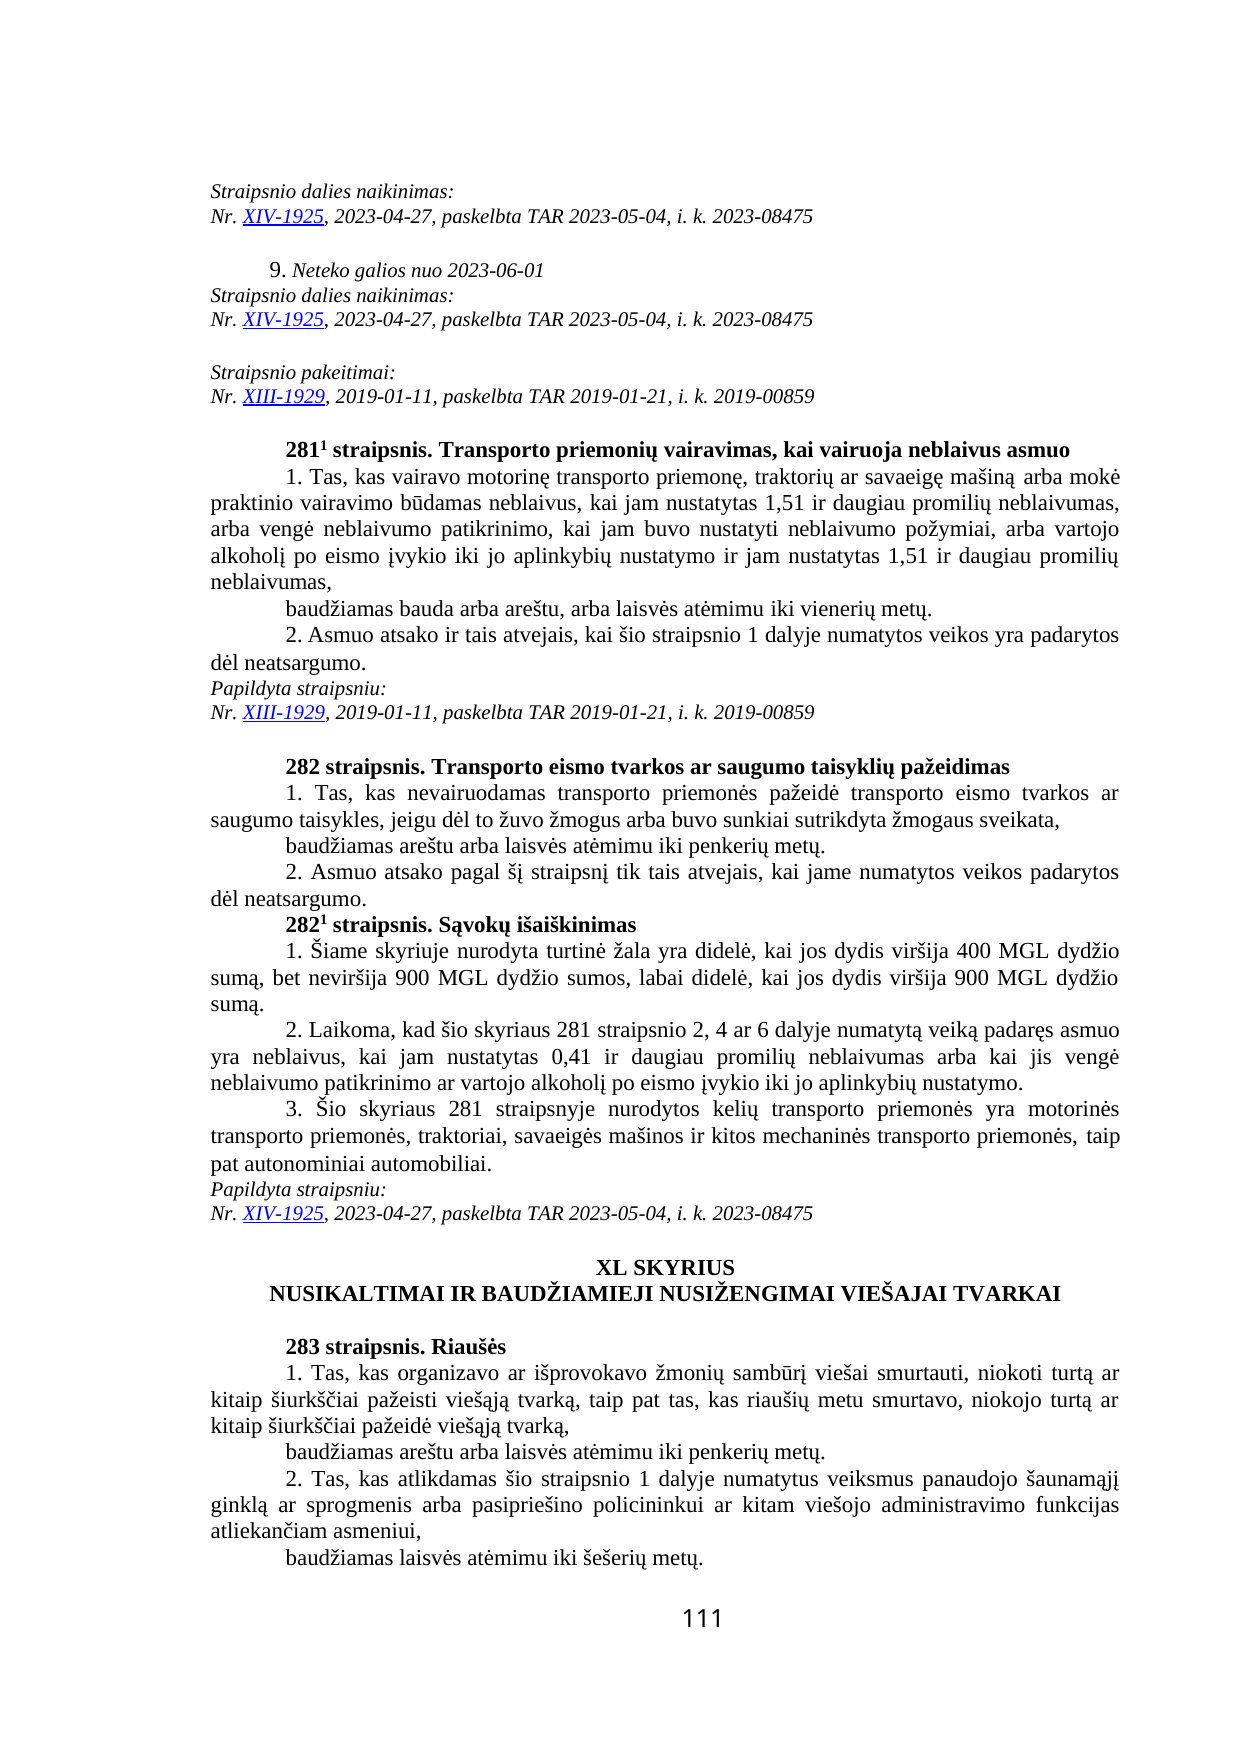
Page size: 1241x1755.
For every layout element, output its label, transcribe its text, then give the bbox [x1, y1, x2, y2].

text Nr. XIV-1925, 2023-04-27, paskelbta TAR 2023-05-04, i. k. 2023-08475 [210, 1201, 1120, 1225]
text Straipsnio dalies naikinimas: [210, 179, 1120, 203]
text 3. Šio skyriaus 281 straipsnyje nurodytos kelių transporto priemonės yra motorinės transporto priemonės, traktoriai, savaeigės mašinos ir kitos mechaninės transporto priemonės, taip pat autonominiai automobiliai. [210, 1096, 1120, 1177]
text Nr. XIII-1929, 2019-01-11, paskelbta TAR 2019-01-21, i. k. 2019-00859 [210, 700, 1120, 724]
text 9. Neteko galios nuo 2023-06-01 [210, 256, 1120, 283]
text Nr. XIV-1925, 2023-04-27, paskelbta TAR 2023-05-04, i. k. 2023-08475 [210, 203, 1120, 228]
text Straipsnio dalies naikinimas: [210, 283, 1120, 307]
text 1. Šiame skyriuje nurodyta turtinė žala yra didelė, kai jos dydis viršija 400 MGL dydžio sumą, bet neviršija 900 MGL dydžio sumos, labai didelė, kai jos dydis viršija 900 MGL dydžio sumą. [210, 937, 1120, 1016]
text 283 straipsnis. Riaušės [210, 1333, 1120, 1359]
text Nr. XIII-1929, 2019-01-11, paskelbta TAR 2019-01-21, i. k. 2019-00859 [210, 384, 1120, 408]
text Papildyta straipsniu: [210, 676, 1120, 700]
text 2811 straipsnis. Transporto priemonių vairavimas, kai vairuoja neblaivus asmuo [210, 436, 1120, 463]
text 2. Laikoma, kad šio skyriaus 281 straipsnio 2, 4 ar 6 dalyje numatytą veiką padaręs asmuo yra neblaivus, kai jam nustatytas 0,41 ir daugiau promilių neblaivumas arba kai jis vengė neblaivumo patikrinimo ar vartojo alkoholį po eismo įvykio iki jo aplinkybių nustatymo. [210, 1016, 1120, 1096]
text 1. Tas, kas nevairuodamas transporto priemonės pažeidė transporto eismo tvarkos ar saugumo taisykles, jeigu dėl to žuvo žmogus arba buvo sunkiai sutrikdyta žmogaus sveikata, [210, 779, 1120, 832]
text Nr. XIV-1925, 2023-04-27, paskelbta TAR 2023-05-04, i. k. 2023-08475 [210, 307, 1120, 331]
text 282 straipsnis. Transporto eismo tvarkos ar saugumo taisyklių pažeidimas [210, 753, 1120, 779]
text XL SKYRIUS [210, 1254, 1120, 1280]
text Papildyta straipsniu: [210, 1177, 1120, 1201]
text baudžiamas bauda arba areštu, arba laisvės atėmimu iki vienerių metų. [210, 594, 1120, 621]
text 2. Asmuo atsako ir tais atvejais, kai šio straipsnio 1 dalyje numatytos veikos yra padarytos dėl neatsargumo. [210, 621, 1120, 676]
text 2821 straipsnis. Sąvokų išaiškinimas [210, 911, 1120, 937]
text 1. Tas, kas vairavo motorinę transporto priemonę, traktorių ar savaeigę mašiną arba mokė praktinio vairavimo būdamas neblaivus, kai jam nustatytas 1,51 ir daugiau promilių neblaivumas, arba vengė neblaivumo patikrinimo, kai jam buvo nustatyti neblaivumo požymiai, arba vartojo alkoholį po eismo įvykio iki jo aplinkybių nustatymo ir jam nustatytas 1,51 ir daugiau promilių neblaivumas, [210, 463, 1120, 594]
text Straipsnio pakeitimai: [210, 359, 1120, 384]
text 2. Asmuo atsako pagal šį straipsnį tik tais atvejais, kai jame numatytos veikos padarytos dėl neatsargumo. [210, 858, 1120, 911]
text NUSIKALTIMAI IR BAUDŽIAMIEJI NUSIŽENGIMAI VIEŠAJAI TVARKAI [210, 1280, 1120, 1307]
text 1. Tas, kas organizavo ar išprovokavo žmonių sambūrį viešai smurtauti, niokoti turtą ar kitaip šiurkščiai pažeisti viešąją tvarką, taip pat tas, kas riaušių metu smurtavo, niokojo turtą ar kitaip šiurkščiai pažeidė viešąją tvarką, [210, 1359, 1120, 1438]
text baudžiamas laisvės atėmimu iki šešerių metų. [210, 1544, 1120, 1570]
text 2. Tas, kas atlikdamas šio straipsnio 1 dalyje numatytus veiksmus panaudojo šaunamąjį ginklą ar sprogmenis arba pasipriešino policininkui ar kitam viešojo administravimo funkcijas atliekančiam asmeniui, [210, 1465, 1120, 1544]
text baudžiamas areštu arba laisvės atėmimu iki penkerių metų. [210, 832, 1120, 858]
text baudžiamas areštu arba laisvės atėmimu iki penkerių metų. [210, 1438, 1120, 1465]
